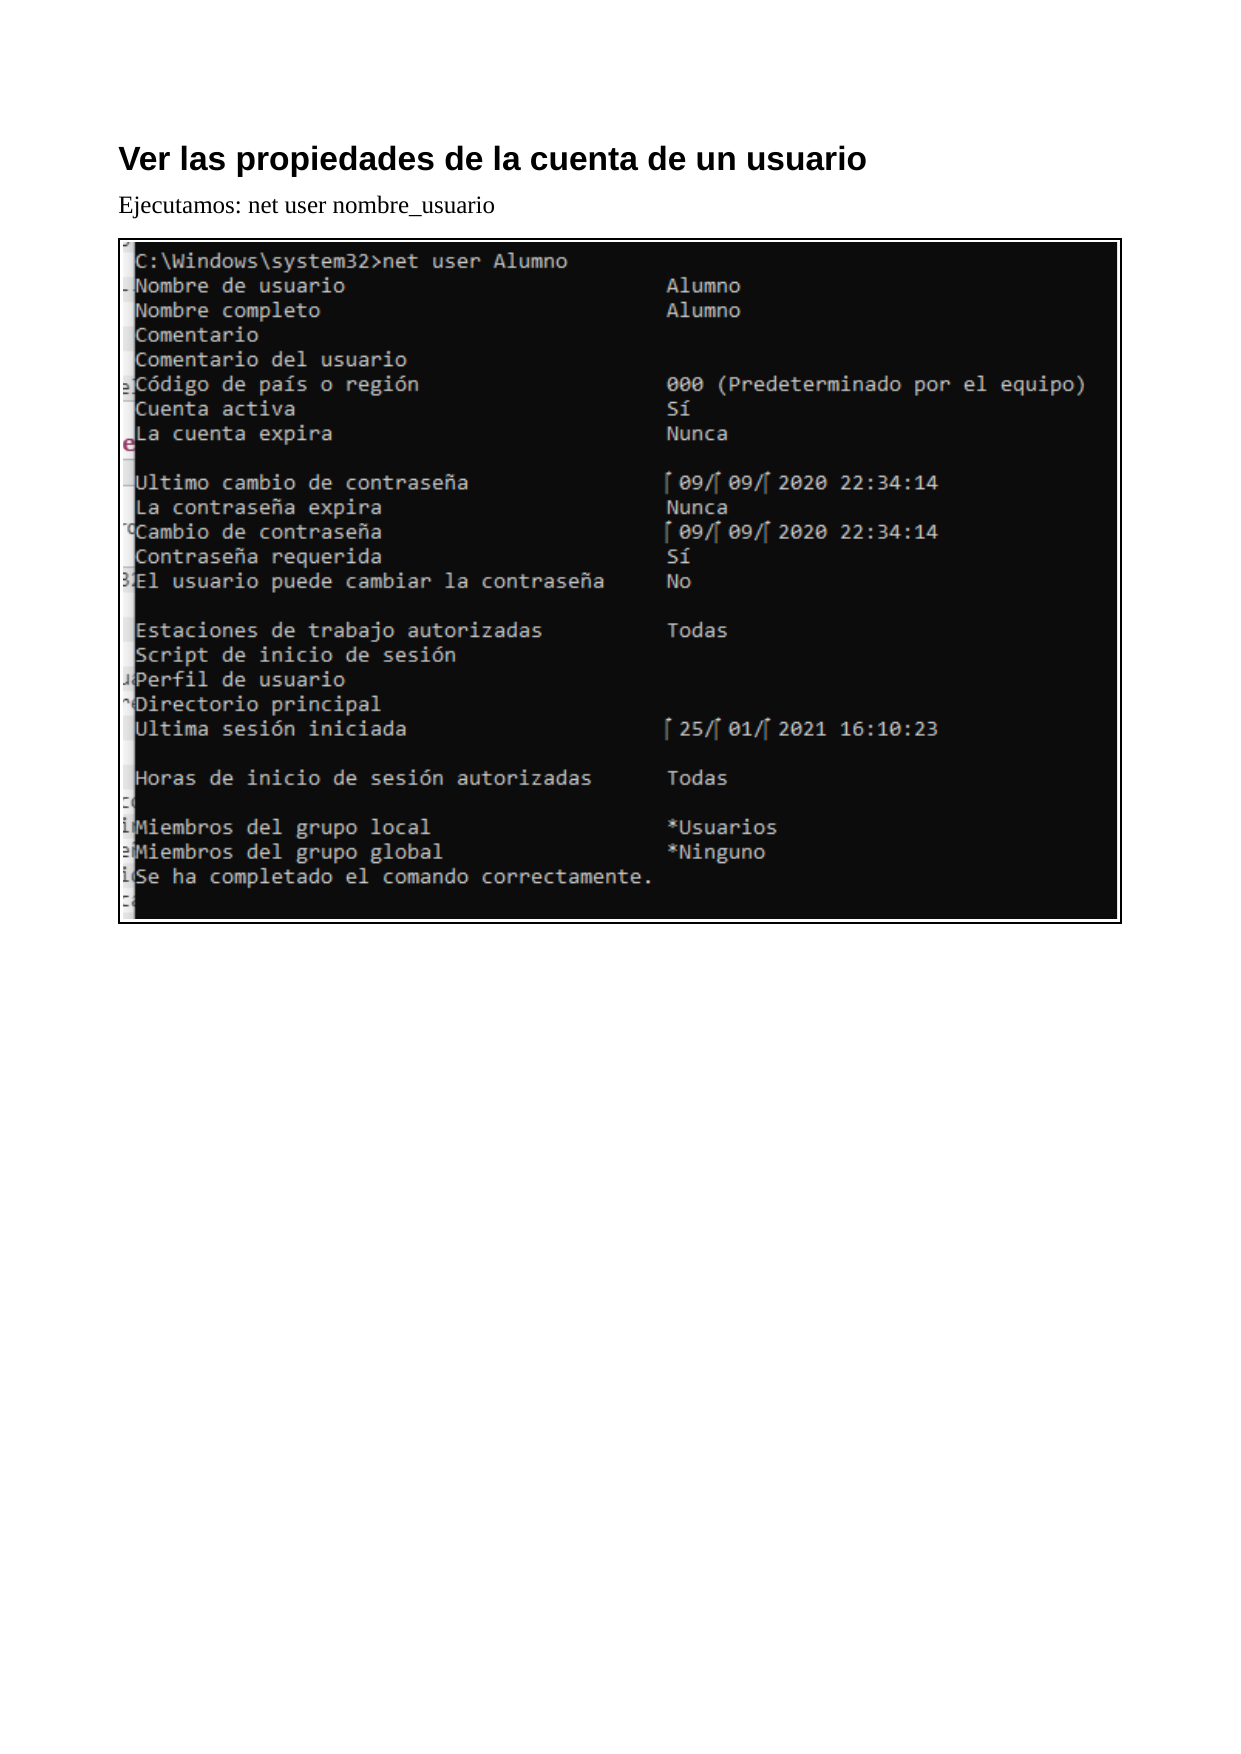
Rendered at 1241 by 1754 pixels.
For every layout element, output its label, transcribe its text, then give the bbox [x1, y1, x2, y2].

picture [123, 242, 1118, 919]
text Ejecutamos: net user nombre_usuario [118, 190, 1122, 219]
subtitle Ver las propiedades de la cuenta de un usuario [118, 139, 1122, 178]
